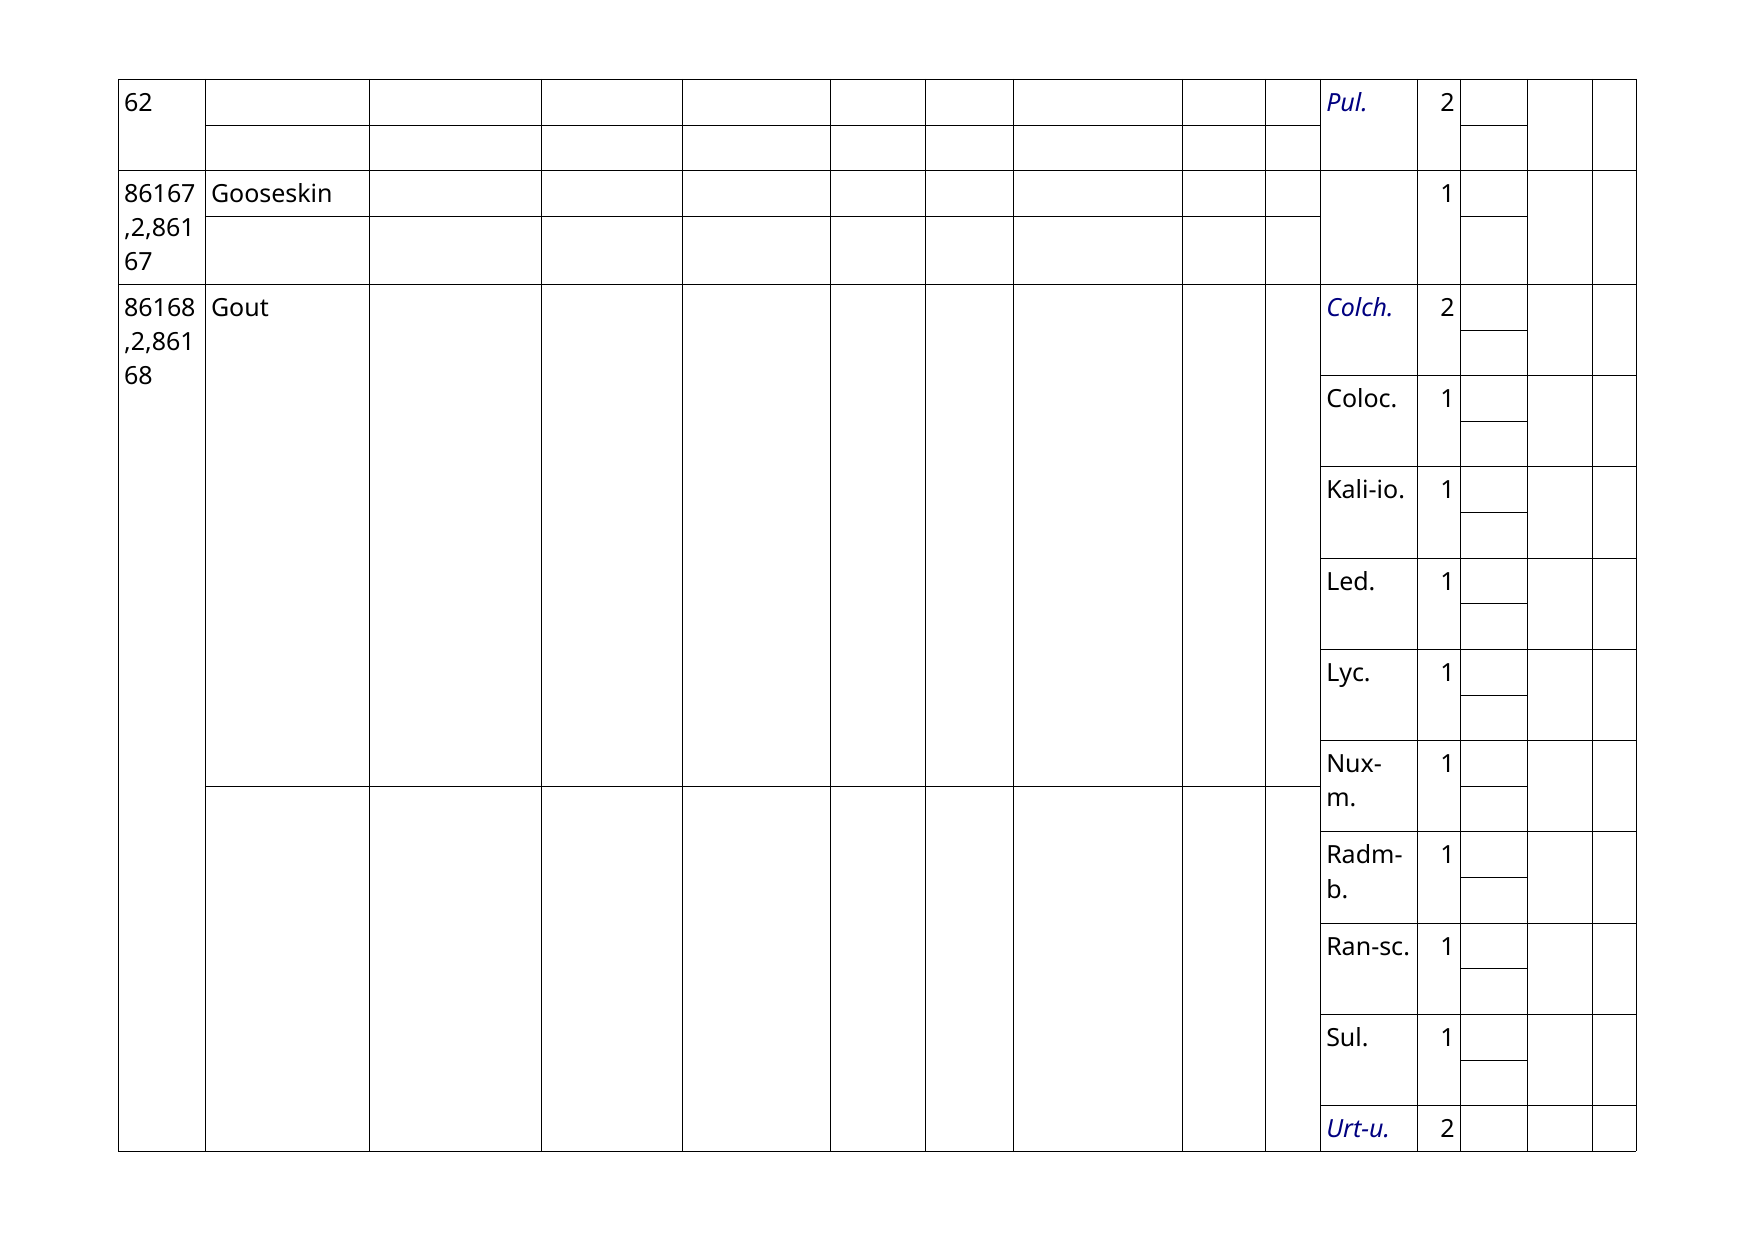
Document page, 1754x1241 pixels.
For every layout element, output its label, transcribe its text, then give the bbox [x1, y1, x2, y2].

table_cell [370, 171, 541, 216]
table_cell [683, 787, 830, 1151]
table_cell [1528, 650, 1592, 740]
table_cell [206, 126, 369, 170]
table_cell [1461, 832, 1527, 877]
table_cell [1014, 171, 1182, 216]
table_cell [1593, 650, 1636, 740]
table_cell [1593, 285, 1636, 375]
table_cell [1461, 650, 1527, 694]
table_cell [1593, 924, 1636, 1014]
table_cell [1461, 422, 1527, 466]
table_cell [542, 171, 682, 216]
table_cell [542, 126, 682, 170]
table_cell [1528, 559, 1592, 649]
table_cell [1266, 787, 1320, 1151]
table_cell [1461, 331, 1527, 375]
table_cell [1528, 376, 1592, 466]
table_cell [1461, 787, 1527, 831]
table_cell [1528, 285, 1592, 375]
table_cell [370, 126, 541, 170]
table_cell [1014, 80, 1182, 124]
table_cell 1 [1418, 650, 1460, 740]
table_cell [1461, 513, 1527, 558]
table_cell 2 [1418, 285, 1460, 375]
table_cell [1528, 171, 1592, 284]
table_cell [683, 126, 830, 170]
table_cell [1461, 80, 1527, 124]
table_cell 1 [1418, 924, 1460, 1014]
table_cell [926, 285, 1013, 786]
table_cell [542, 787, 682, 1151]
table_cell [926, 126, 1013, 170]
table_cell [831, 787, 925, 1151]
table_cell 1 [1418, 171, 1460, 284]
table_cell [831, 80, 925, 124]
table_cell [683, 80, 830, 124]
table_cell 1 [1418, 832, 1460, 923]
table_cell [1266, 80, 1320, 124]
table_cell [1461, 969, 1527, 1014]
table_cell [831, 126, 925, 170]
table_cell Lyc. [1321, 650, 1417, 740]
table_cell [206, 787, 369, 1151]
table_cell [1528, 467, 1592, 558]
table_cell [1014, 787, 1182, 1151]
table_cell [831, 171, 925, 216]
table_cell Led. [1321, 559, 1417, 649]
table_cell [1183, 285, 1265, 786]
table_cell 1 [1418, 1015, 1460, 1105]
table_cell Gout [206, 285, 369, 786]
table_cell [1461, 1015, 1527, 1059]
table_cell 2 [1418, 80, 1460, 170]
table_cell [926, 171, 1013, 216]
table_cell [1528, 80, 1592, 170]
table_cell [370, 285, 541, 786]
table_cell [206, 80, 369, 124]
table_cell [1461, 171, 1527, 216]
table_cell [1528, 832, 1592, 923]
table_cell [683, 217, 830, 284]
table_cell Pul. [1321, 80, 1417, 170]
table_cell [1593, 559, 1636, 649]
table_cell [683, 285, 830, 786]
table_cell [1461, 696, 1527, 740]
table_cell [370, 787, 541, 1151]
table_cell [1528, 924, 1592, 1014]
table_cell [926, 80, 1013, 124]
table_cell 86168,2,86168 [119, 285, 205, 1151]
table_cell Coloc. [1321, 376, 1417, 466]
table_cell Sul. [1321, 1015, 1417, 1105]
table_cell [1593, 832, 1636, 923]
table_cell Nux-m. [1321, 741, 1417, 831]
table_cell [1183, 80, 1265, 124]
table_cell [1461, 285, 1527, 329]
table_cell [1461, 559, 1527, 603]
table_cell [1461, 924, 1527, 968]
table_cell [1593, 1106, 1636, 1151]
table_cell Colch. [1321, 285, 1417, 375]
table_cell [1183, 171, 1265, 216]
table_cell Ran-sc. [1321, 924, 1417, 1014]
table_cell [1593, 376, 1636, 466]
table_cell [542, 217, 682, 284]
table_cell [683, 171, 830, 216]
table_cell [1593, 80, 1636, 170]
table_cell [831, 285, 925, 786]
table_cell 1 [1418, 376, 1460, 466]
table_cell [1461, 878, 1527, 923]
table_cell [1461, 467, 1527, 512]
table_cell [1266, 285, 1320, 786]
table_cell [1461, 376, 1527, 421]
table_cell 2 [1418, 1106, 1460, 1151]
table_cell Urt-u. [1321, 1106, 1417, 1151]
table_cell [1266, 126, 1320, 170]
table_cell [1183, 126, 1265, 170]
table_cell Gooseskin [206, 171, 369, 216]
table_cell 1 [1418, 741, 1460, 831]
table_cell [1461, 217, 1527, 284]
table_cell [1528, 741, 1592, 831]
table_cell [1014, 126, 1182, 170]
table_cell [1461, 1106, 1527, 1151]
table_cell [1183, 217, 1265, 284]
table_cell [1461, 1061, 1527, 1105]
table_cell [370, 80, 541, 124]
table_cell 86167,2,86167 [119, 171, 205, 284]
table_cell [1593, 467, 1636, 558]
table_cell [926, 787, 1013, 1151]
table_cell [1593, 1015, 1636, 1105]
table_cell [542, 285, 682, 786]
table_cell [1528, 1015, 1592, 1105]
table_cell [1461, 126, 1527, 170]
table_cell [206, 217, 369, 284]
table_cell 1 [1418, 559, 1460, 649]
table_cell [1593, 171, 1636, 284]
table_cell [1266, 217, 1320, 284]
table_cell [542, 80, 682, 124]
table_cell [1014, 285, 1182, 786]
table_cell [926, 217, 1013, 284]
table_cell 1 [1418, 467, 1460, 558]
table_cell 62 [119, 80, 205, 170]
table_cell [370, 217, 541, 284]
table_cell Kali-io. [1321, 467, 1417, 558]
table_cell [1593, 741, 1636, 831]
table_cell [1183, 787, 1265, 1151]
table_cell [1266, 171, 1320, 216]
table_cell [1461, 741, 1527, 786]
table_cell [1321, 171, 1417, 284]
table_cell [831, 217, 925, 284]
table_cell [1014, 217, 1182, 284]
table_cell Radm-b. [1321, 832, 1417, 923]
table_cell [1528, 1106, 1592, 1151]
table_cell [1461, 604, 1527, 649]
